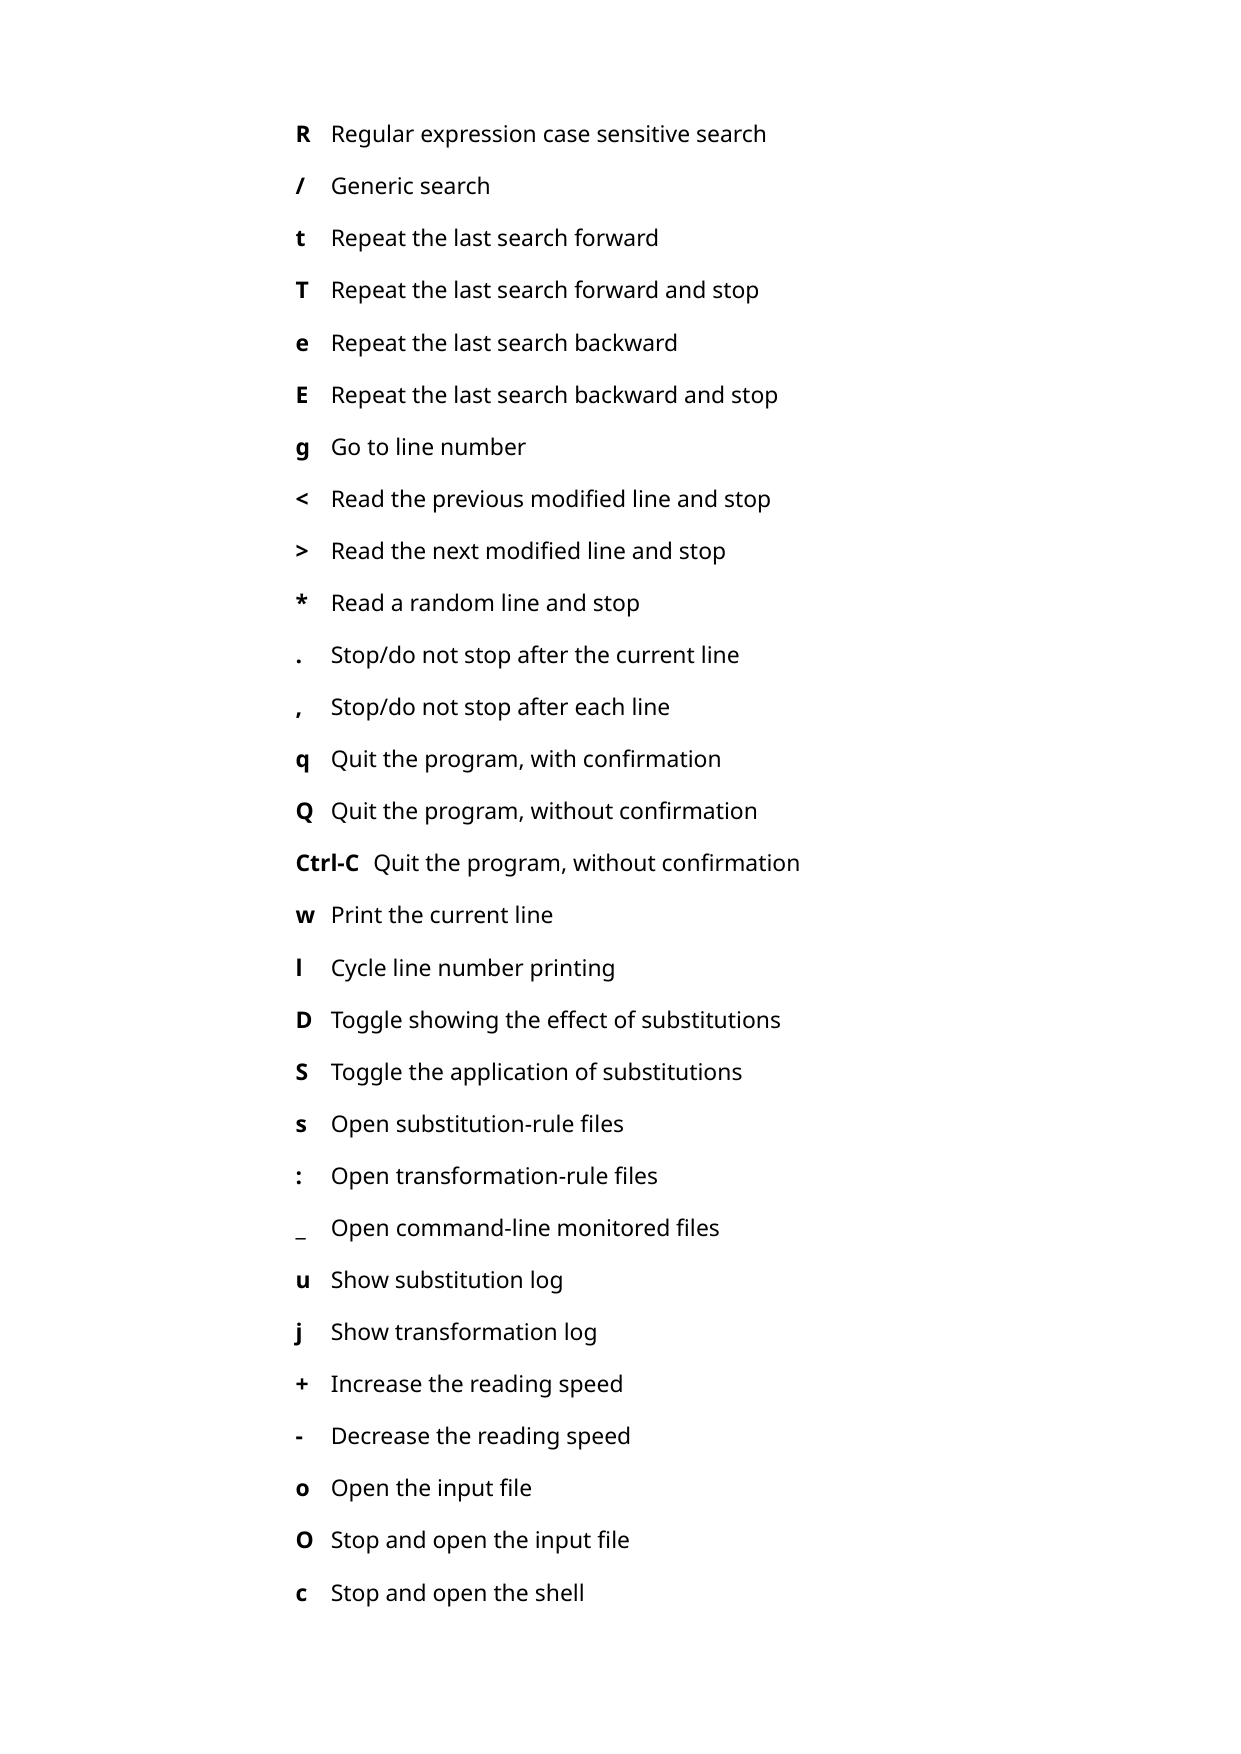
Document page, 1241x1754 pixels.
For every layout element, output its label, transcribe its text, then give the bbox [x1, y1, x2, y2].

text < Read the previous modified line and stop [118, 483, 1122, 514]
text e Repeat the last search backward [118, 326, 1122, 358]
text S Toggle the application of substitutions [118, 1056, 1122, 1087]
text R Regular expression case sensitive search [118, 118, 1122, 149]
text / Generic search [118, 170, 1122, 201]
text D Toggle showing the effect of substitutions [118, 1003, 1122, 1035]
text o Open the input file [118, 1472, 1122, 1503]
text O Stop and open the input file [118, 1524, 1122, 1556]
text g Go to line number [118, 431, 1122, 462]
text w Print the current line [118, 899, 1122, 931]
text : Open transformation-rule files [118, 1160, 1122, 1191]
text l Cycle line number printing [118, 951, 1122, 983]
text j Show transformation log [118, 1316, 1122, 1347]
text s Open substitution-rule files [118, 1108, 1122, 1139]
text u Show substitution log [118, 1264, 1122, 1295]
text - Decrease the reading speed [118, 1420, 1122, 1451]
text Ctrl-C Quit the program, without confirmation [118, 847, 1122, 878]
text , Stop/do not stop after each line [118, 691, 1122, 722]
text E Repeat the last search backward and stop [118, 378, 1122, 410]
text * Read a random line and stop [118, 587, 1122, 618]
text c Stop and open the shell [118, 1576, 1122, 1608]
text + Increase the reading speed [118, 1368, 1122, 1399]
text T Repeat the last search forward and stop [118, 274, 1122, 306]
text _ Open command-line monitored files [118, 1212, 1122, 1243]
text Q Quit the program, without confirmation [118, 795, 1122, 826]
text q Quit the program, with confirmation [118, 743, 1122, 774]
text t Repeat the last search forward [118, 222, 1122, 253]
text > Read the next modified line and stop [118, 535, 1122, 566]
text . Stop/do not stop after the current line [118, 639, 1122, 670]
